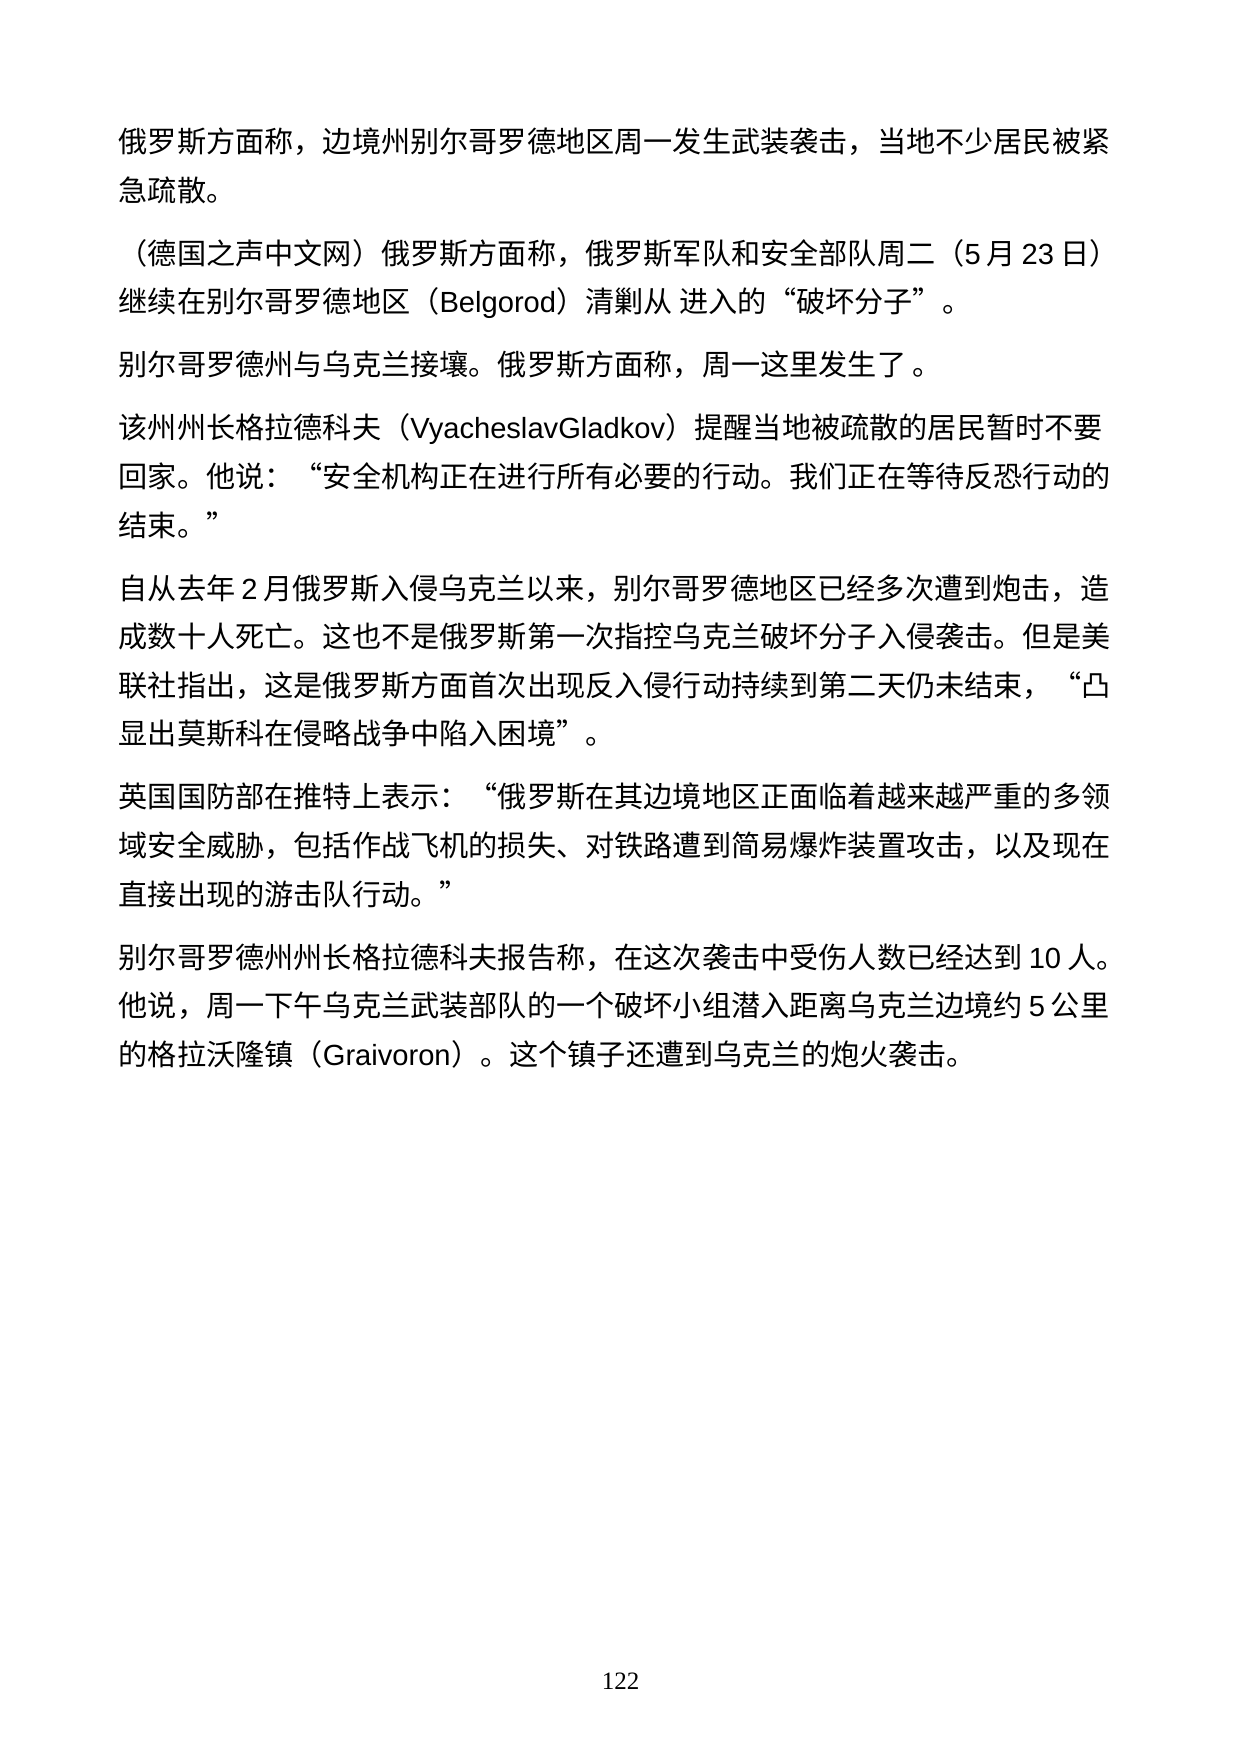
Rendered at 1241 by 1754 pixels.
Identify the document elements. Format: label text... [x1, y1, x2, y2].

text 英国国防部在推特上表示：“俄罗斯在其边境地区正面临着越来越严重的多领域安全威胁，包括作战飞机的损失、对铁路遭到简易爆炸装置攻击，以及现在直接出现的游击队行动。” [118, 774, 1122, 913]
text 别尔哥罗德州与乌克兰接壤。俄罗斯方面称，周一这里发生了 。 [118, 342, 1122, 384]
text （德国之声中文网）俄罗斯方面称，俄罗斯军队和安全部队周二（5月23日）继续在别尔哥罗德地区（Belgorod）清剿从 进入的“破坏分子”。 [118, 230, 1122, 321]
text 俄罗斯方面称，边境州别尔哥罗德地区周一发生武装袭击，当地不少居民被紧急疏散。 [118, 118, 1122, 209]
text 自从去年2月俄罗斯入侵乌克兰以来，别尔哥罗德地区已经多次遭到炮击，造成数十人死亡。这也不是俄罗斯第一次指控乌克兰破坏分子入侵袭击。但是美联社指出，这是俄罗斯方面首次出现反入侵行动持续到第二天仍未结束，“凸显出莫斯科在侵略战争中陷入困境”。 [118, 565, 1122, 753]
text 别尔哥罗德州州长格拉德科夫报告称，在这次袭击中受伤人数已经达到10人。他说，周一下午乌克兰武装部队的一个破坏小组潜入距离乌克兰边境约5公里的格拉沃隆镇（Graivoron）。这个镇子还遭到乌克兰的炮火袭击。 [118, 934, 1122, 1073]
text 该州州长格拉德科夫（VyacheslavGladkov）提醒当地被疏散的居民暂时不要回家。他说：“安全机构正在进行所有必要的行动。我们正在等待反恐行动的结束。” [118, 405, 1122, 544]
